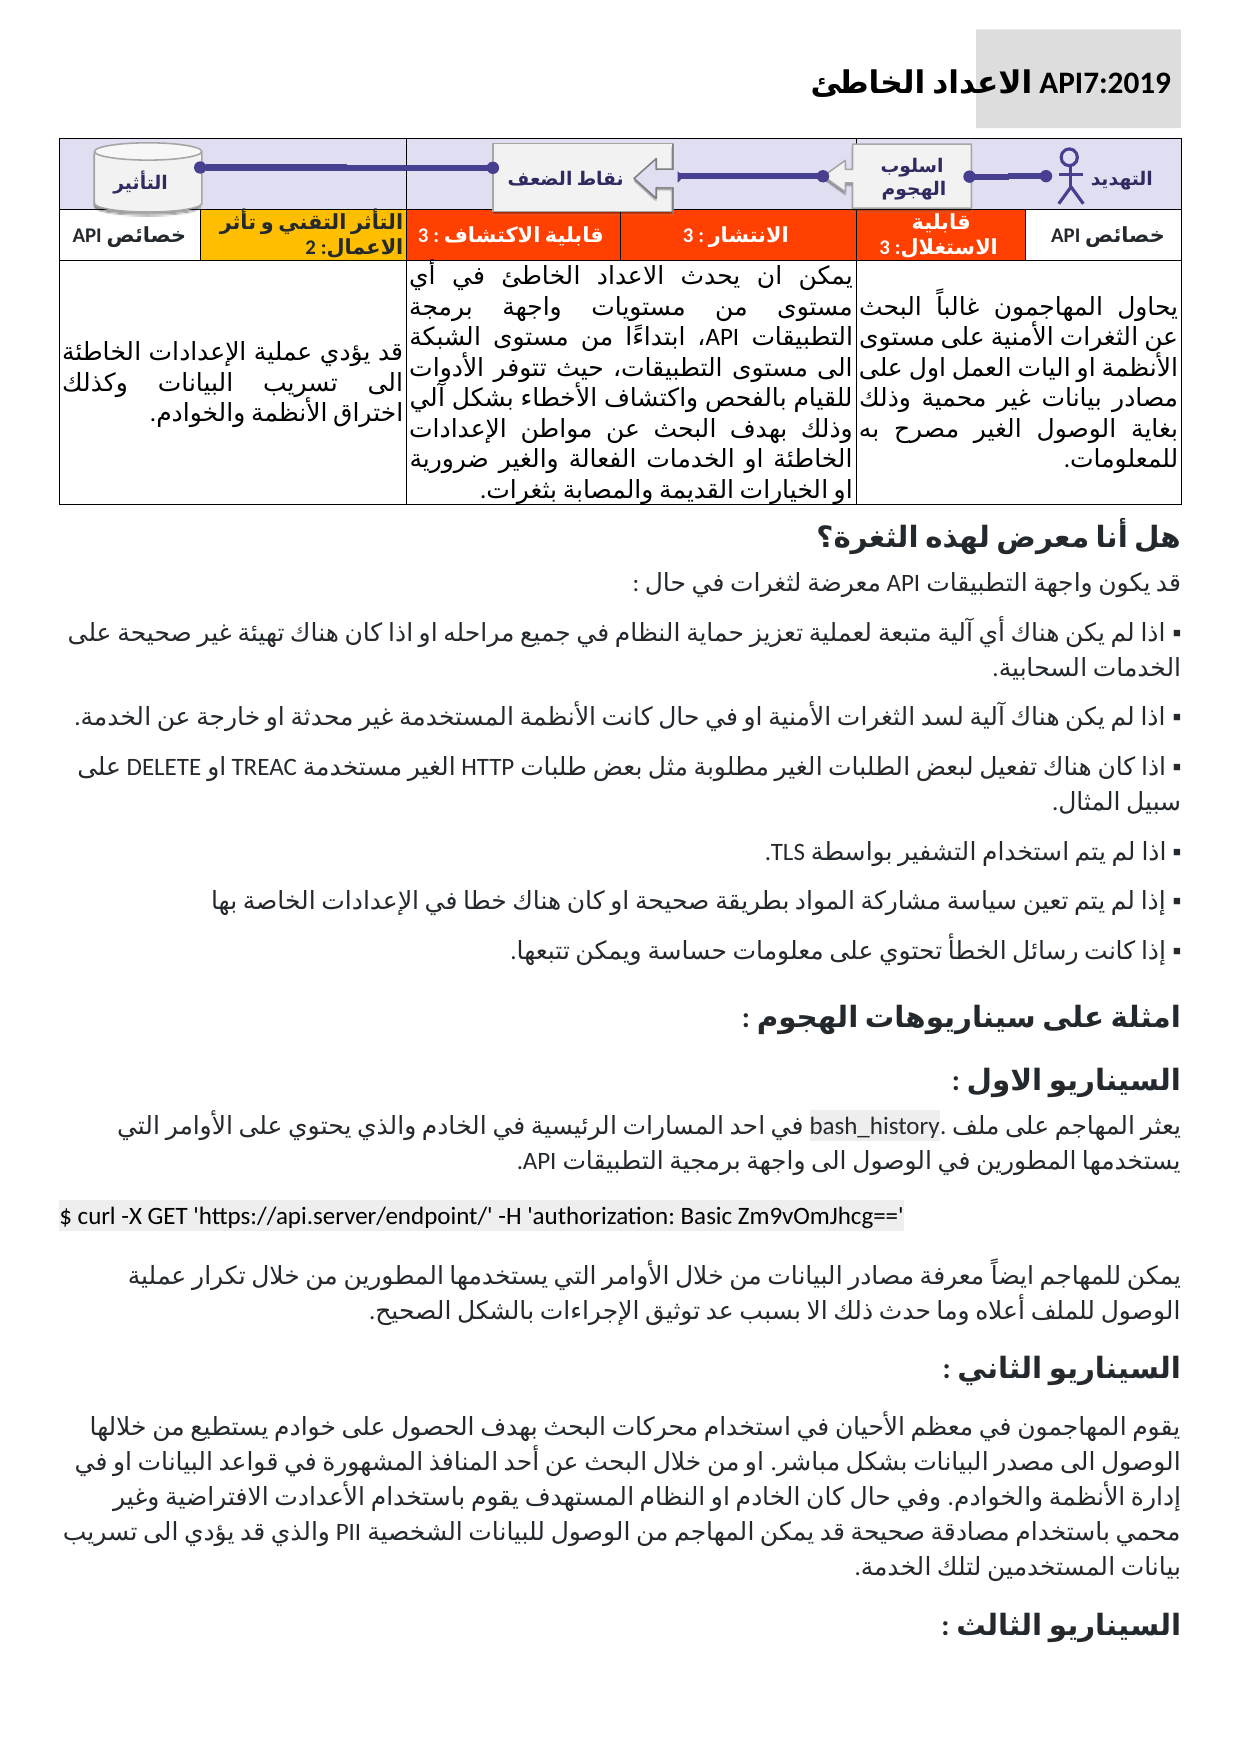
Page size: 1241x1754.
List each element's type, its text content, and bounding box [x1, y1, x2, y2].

table_header [857, 139, 1025, 174]
text السيناريو الثاني : [59, 1350, 1181, 1386]
subtitle السيناريو الاول : [59, 1062, 1181, 1098]
text يقوم المهاجمون في معظم الأحيان في استخدام محركات البحث بهدف الحصول على خوادم يستطيع من خلالها الوصول الى مصدر البيانات بشكل مباشر. او من خلال البحث عن أحد المنافذ المشهورة في قواعد البيانات او في إدارة الأنظمة والخوادم. وفي حال كان الخادم او النظام المستهدف يقوم باستخدام الأعدادت الافتراضية وغير محمي باستخدام مصادقة صحيحة قد يمكن المهاجم من الوصول للبيانات الشخصية PII والذي قد يؤدي الى تسريب بيانات المستخدمين لتلك الخدمة. [59, 1411, 1181, 1582]
text السيناريو الثالث : [59, 1606, 1181, 1642]
table_cell الانتشار : 3 [621, 210, 856, 260]
table_cell قابلية الاستغلال: 3 [857, 210, 1025, 260]
text ▪️ إذا لم يتم تعين سياسة مشاركة المواد بطريقة صحيحة او كان هناك خطا في الإعدادات الخاصة بها [59, 885, 1181, 916]
table_header [674, 179, 851, 209]
table_header [407, 139, 620, 165]
table_header [200, 139, 406, 165]
table_cell قد يؤدي عملية الإعدادات الخاطئة الى تسريب البيانات وكذلك اختراق الأنظمة والخوادم. [60, 261, 406, 504]
text $ curl -X GET 'https://api.server/endpoint/' -H 'authorization: Basic Zm9vOmJhcg==' [59, 1200, 1181, 1231]
table_cell قابلية الاكتشاف : 3 [407, 210, 620, 260]
table_cell التأثر التقني و تأثر الاعمال: 2 [201, 210, 406, 260]
table_cell خصائص API [1026, 210, 1181, 260]
text ▪️ اذا لم يتم استخدام التشفير بواسطة TLS. [59, 836, 1181, 866]
table_header [202, 171, 406, 209]
table_header [1025, 139, 1181, 209]
table_header [620, 139, 856, 173]
text ▪️ اذا لم يكن هناك أي آلية متبعة لعملية تعزيز حماية النظام في جميع مراحله او اذا كان هناك تهيئة غير صحيحة على الخدمات السحابية. [59, 617, 1181, 682]
table_header [407, 171, 492, 209]
text يمكن للمهاجم ايضاً معرفة مصادر البيانات من خلال الأوامر التي يستخدمها المطورين من خلال تكرار عملية الوصول للملف أعلاه وما حدث ذلك الا بسبب عد توثيق الإجراءات بالشكل الصحيح. [59, 1260, 1181, 1326]
table_cell يمكن ان يحدث الاعداد الخاطئ في أي مستوى من مستويات واجهة برمجة التطبيقات API، ابتداءًا من مستوى الشبكة الى مستوى التطبيقات، حيث تتوفر الأدوات للقيام بالفحص واكتشاف الأخطاء بشكل آلي وذلك بهدف البحث عن مواطن الإعدادات الخاطئة او الخدمات الفعالة والغير ضرورية او الخيارات القديمة والمصابة بثغرات. [407, 261, 856, 504]
text ▪️ اذا لم يكن هناك آلية لسد الثغرات الأمنية او في حال كانت الأنظمة المستخدمة غير محدثة او خارجة عن الخدمة. [59, 701, 1181, 732]
subtitle امثلة على سيناريوهات الهجوم : [59, 999, 1181, 1035]
text قد يكون واجهة التطبيقات API معرضة لثغرات في حال : [59, 567, 1181, 598]
subtitle هل أنا معرض لهذه الثغرة؟ [59, 519, 1181, 555]
table_header [60, 139, 200, 209]
text يعثر المهاجم على ملف .bash_history في احد المسارات الرئيسية في الخادم والذي يحتوي على الأوامر التي يستخدمها المطورين في الوصول الى واجهة برمجية التطبيقات API. [59, 1110, 1181, 1176]
table_header [973, 179, 1025, 209]
table_cell يحاول المهاجمون غالباً البحث عن الثغرات الأمنية على مستوى الأنظمة او اليات العمل اول على مصادر بيانات غير محمية وذلك بغاية الوصول الغير مصرح به للمعلومات. [857, 261, 1181, 504]
text ▪️ إذا كانت رسائل الخطأ تحتوي على معلومات حساسة ويمكن تتبعها. [59, 935, 1181, 965]
text ▪️ اذا كان هناك تفعيل لبعض الطلبات الغير مطلوبة مثل بعض طلبات HTTP الغير مستخدمة TREAC او DELETE على سبيل المثال. [59, 751, 1181, 817]
table_cell خصائص API [60, 210, 200, 260]
